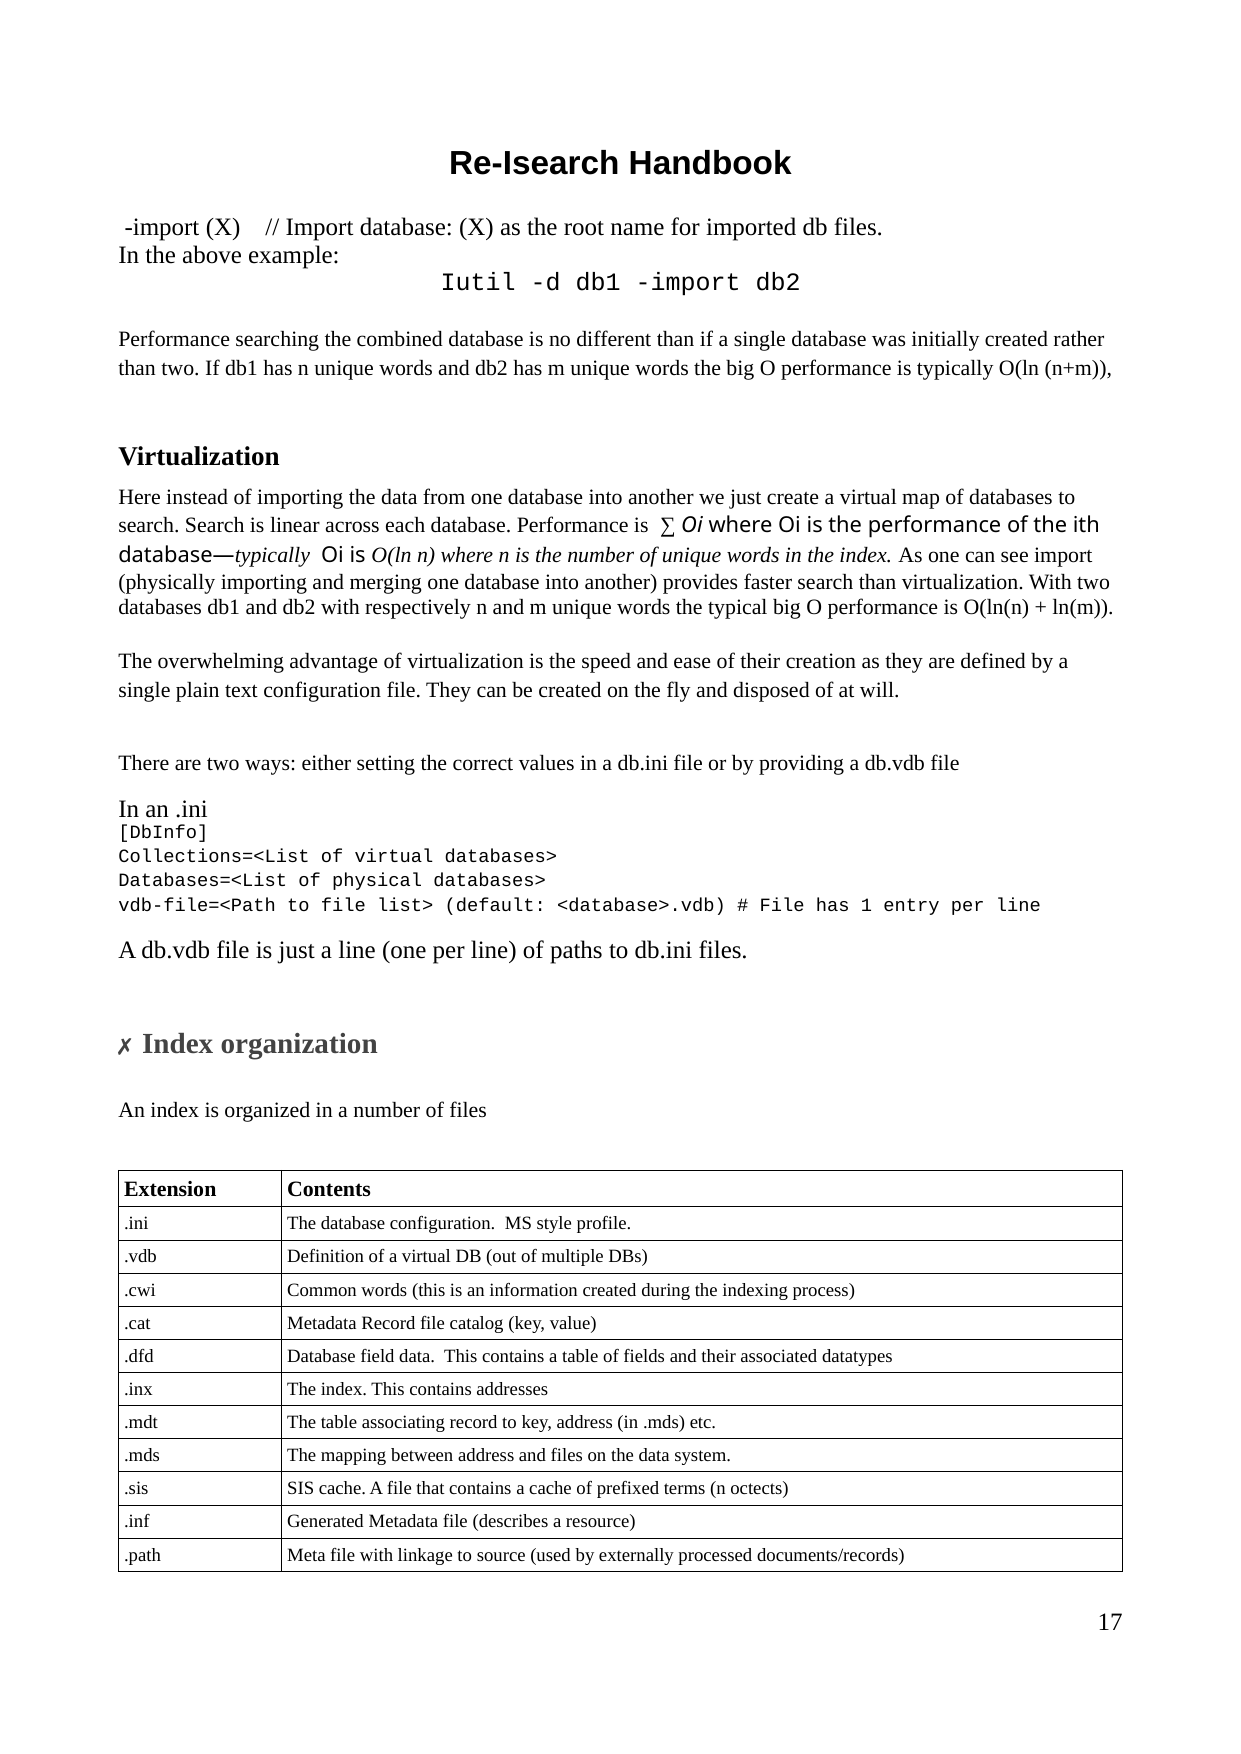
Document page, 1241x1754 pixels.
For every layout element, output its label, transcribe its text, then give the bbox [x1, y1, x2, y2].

table_cell The index. This contains addresses [282, 1373, 1122, 1405]
text vdb-file=<Path to file list> (default: <database>.vdb) # File has 1 entry per line [118, 896, 1122, 917]
table_cell .cwi [119, 1274, 281, 1306]
table_cell The database configuration. MS style profile. [282, 1207, 1122, 1239]
table_cell Generated Metadata file (describes a resource) [282, 1506, 1122, 1538]
table_cell SIS cache. A file that contains a cache of prefixed terms (n octects) [282, 1472, 1122, 1504]
subtitle Virtualization [118, 441, 1122, 472]
table_cell .mdt [119, 1406, 281, 1438]
table_header Contents [282, 1171, 1122, 1206]
text [DbInfo] [118, 822, 1122, 844]
text In an .ini [118, 794, 1122, 822]
table_cell Meta file with linkage to source (used by externally processed documents/records) [282, 1539, 1122, 1571]
table_cell Metadata Record file catalog (key, value) [282, 1307, 1122, 1339]
table_cell Definition of a virtual DB (out of multiple DBs) [282, 1241, 1122, 1273]
table_cell .vdb [119, 1241, 281, 1273]
subtitle Index organization [118, 1026, 1122, 1059]
text An index is organized in a number of files [118, 1097, 1122, 1122]
table_cell .mds [119, 1439, 281, 1471]
text Here instead of importing the data from one database into another we just create a virtual map of databases to search. Search is linear across each database. Performance is ∑ Oi where Oi is the performance of the ith database—typically Oi is O(ln n) where n is the number of unique words in the index. As one can see import (physically importing and merging one database into another) provides faster search than virtualization. With two databases db1 and db2 with respectively n and m unique words the typical big O performance is O(ln(n) + ln(m)). [118, 484, 1122, 619]
table_cell .inf [119, 1506, 281, 1538]
text There are two ways: either setting the correct values in a db.ini file or by providing a db.vdb file [118, 750, 1122, 775]
table_header Extension [119, 1171, 281, 1206]
text In the above example: [118, 240, 1122, 269]
table_cell .sis [119, 1472, 281, 1504]
text Iutil -d db1 -import db2 [118, 269, 1122, 297]
table_cell .cat [119, 1307, 281, 1339]
table_cell .ini [119, 1207, 281, 1239]
table_cell Database field data. This contains a table of fields and their associated datatypes [282, 1340, 1122, 1372]
table_cell .inx [119, 1373, 281, 1405]
text Collections=<List of virtual databases> [118, 847, 1122, 868]
table_cell The mapping between address and files on the data system. [282, 1439, 1122, 1471]
text A db.vdb file is just a line (one per line) of paths to db.ini files. [118, 935, 1122, 964]
text The overwhelming advantage of virtualization is the speed and ease of their creation as they are defined by a single plain text configuration file. They can be created on the fly and disposed of at will. [118, 648, 1122, 702]
text Databases=<List of physical databases> [118, 871, 1122, 892]
table_cell Common words (this is an information created during the indexing process) [282, 1274, 1122, 1306]
table_cell .path [119, 1539, 281, 1571]
text Performance searching the combined database is no different than if a single database was initially created rather than two. If db1 has n unique words and db2 has m unique words the big O performance is typically O(ln (n+m)), [118, 326, 1122, 381]
table_cell .dfd [119, 1340, 281, 1372]
text -import (X) // Import database: (X) as the root name for imported db files. [118, 212, 1122, 240]
table_cell The table associating record to key, address (in .mds) etc. [282, 1406, 1122, 1438]
